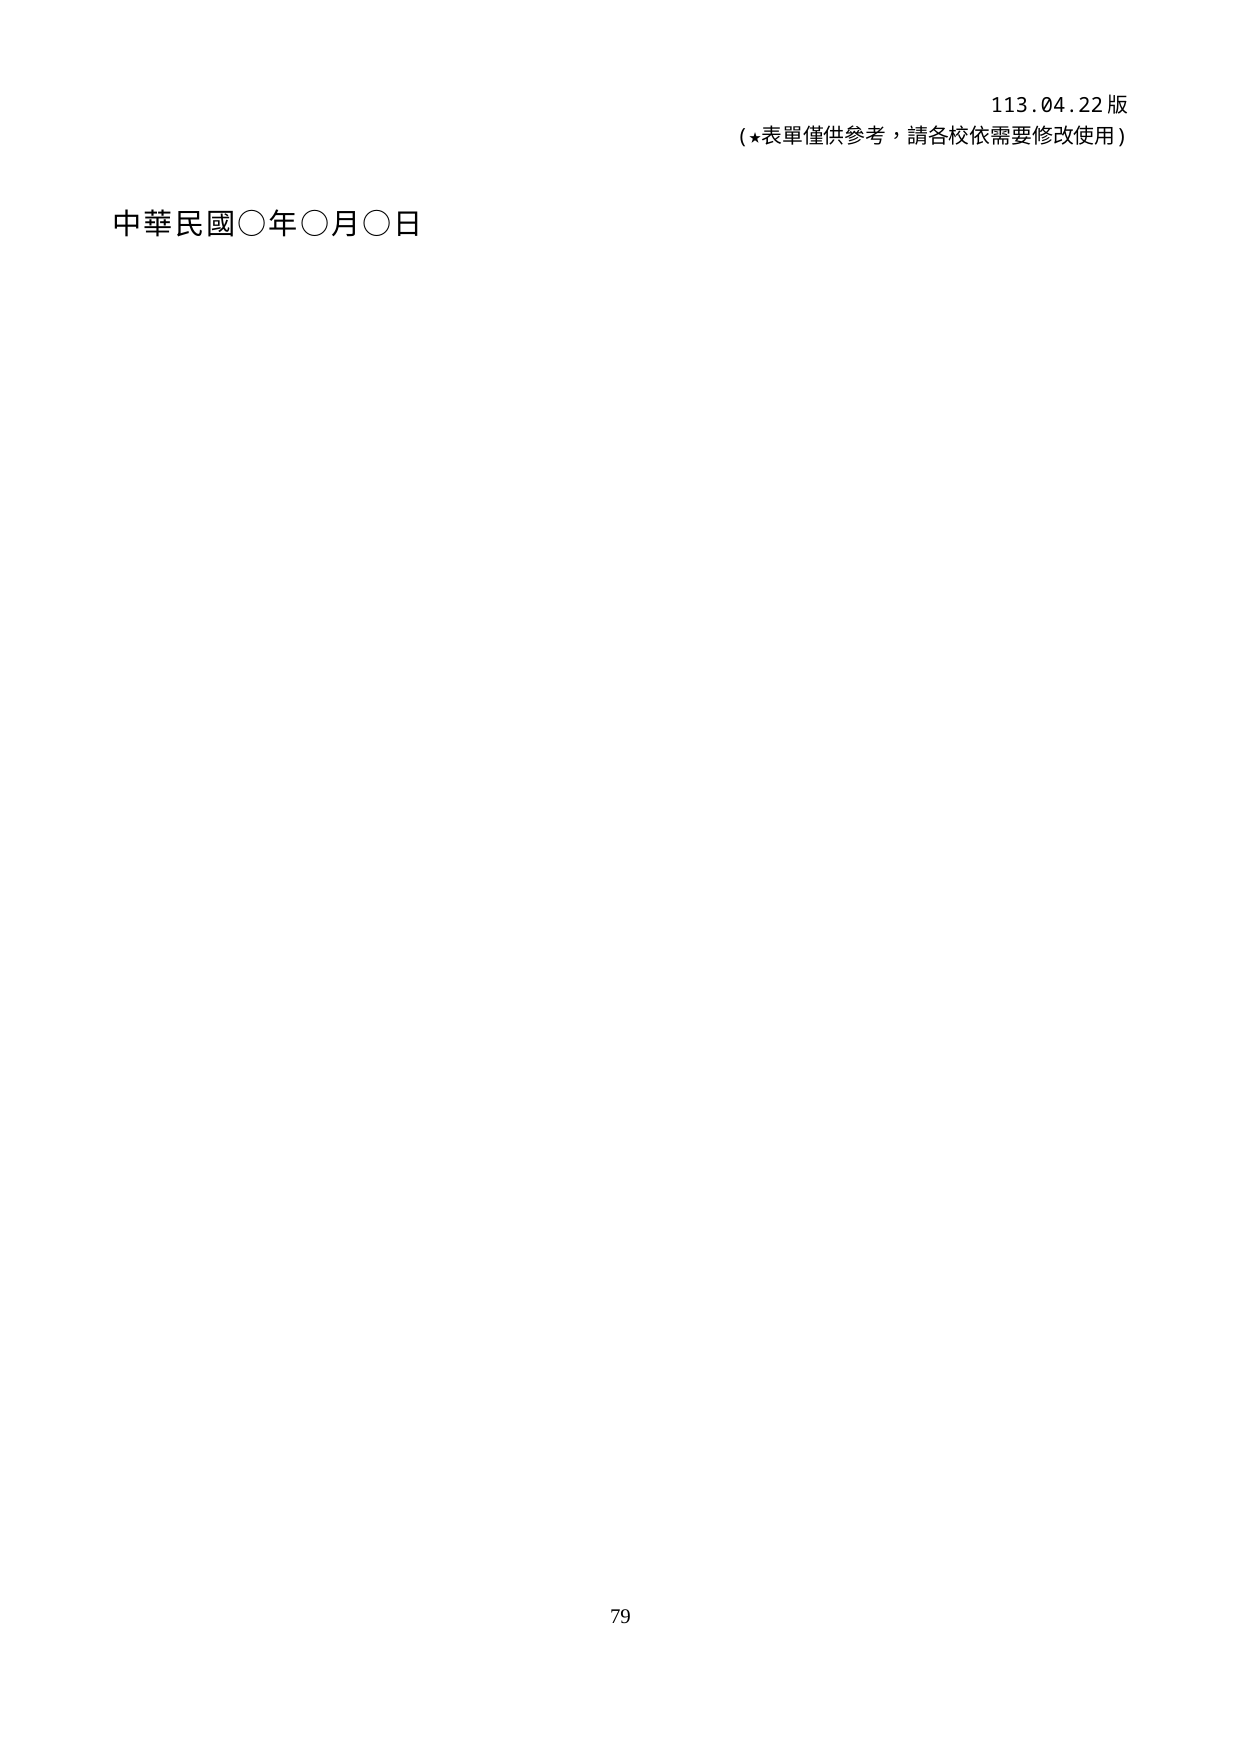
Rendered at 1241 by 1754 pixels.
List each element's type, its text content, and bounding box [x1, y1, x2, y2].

text 中華民國○年○月○日 [112, 180, 1128, 242]
